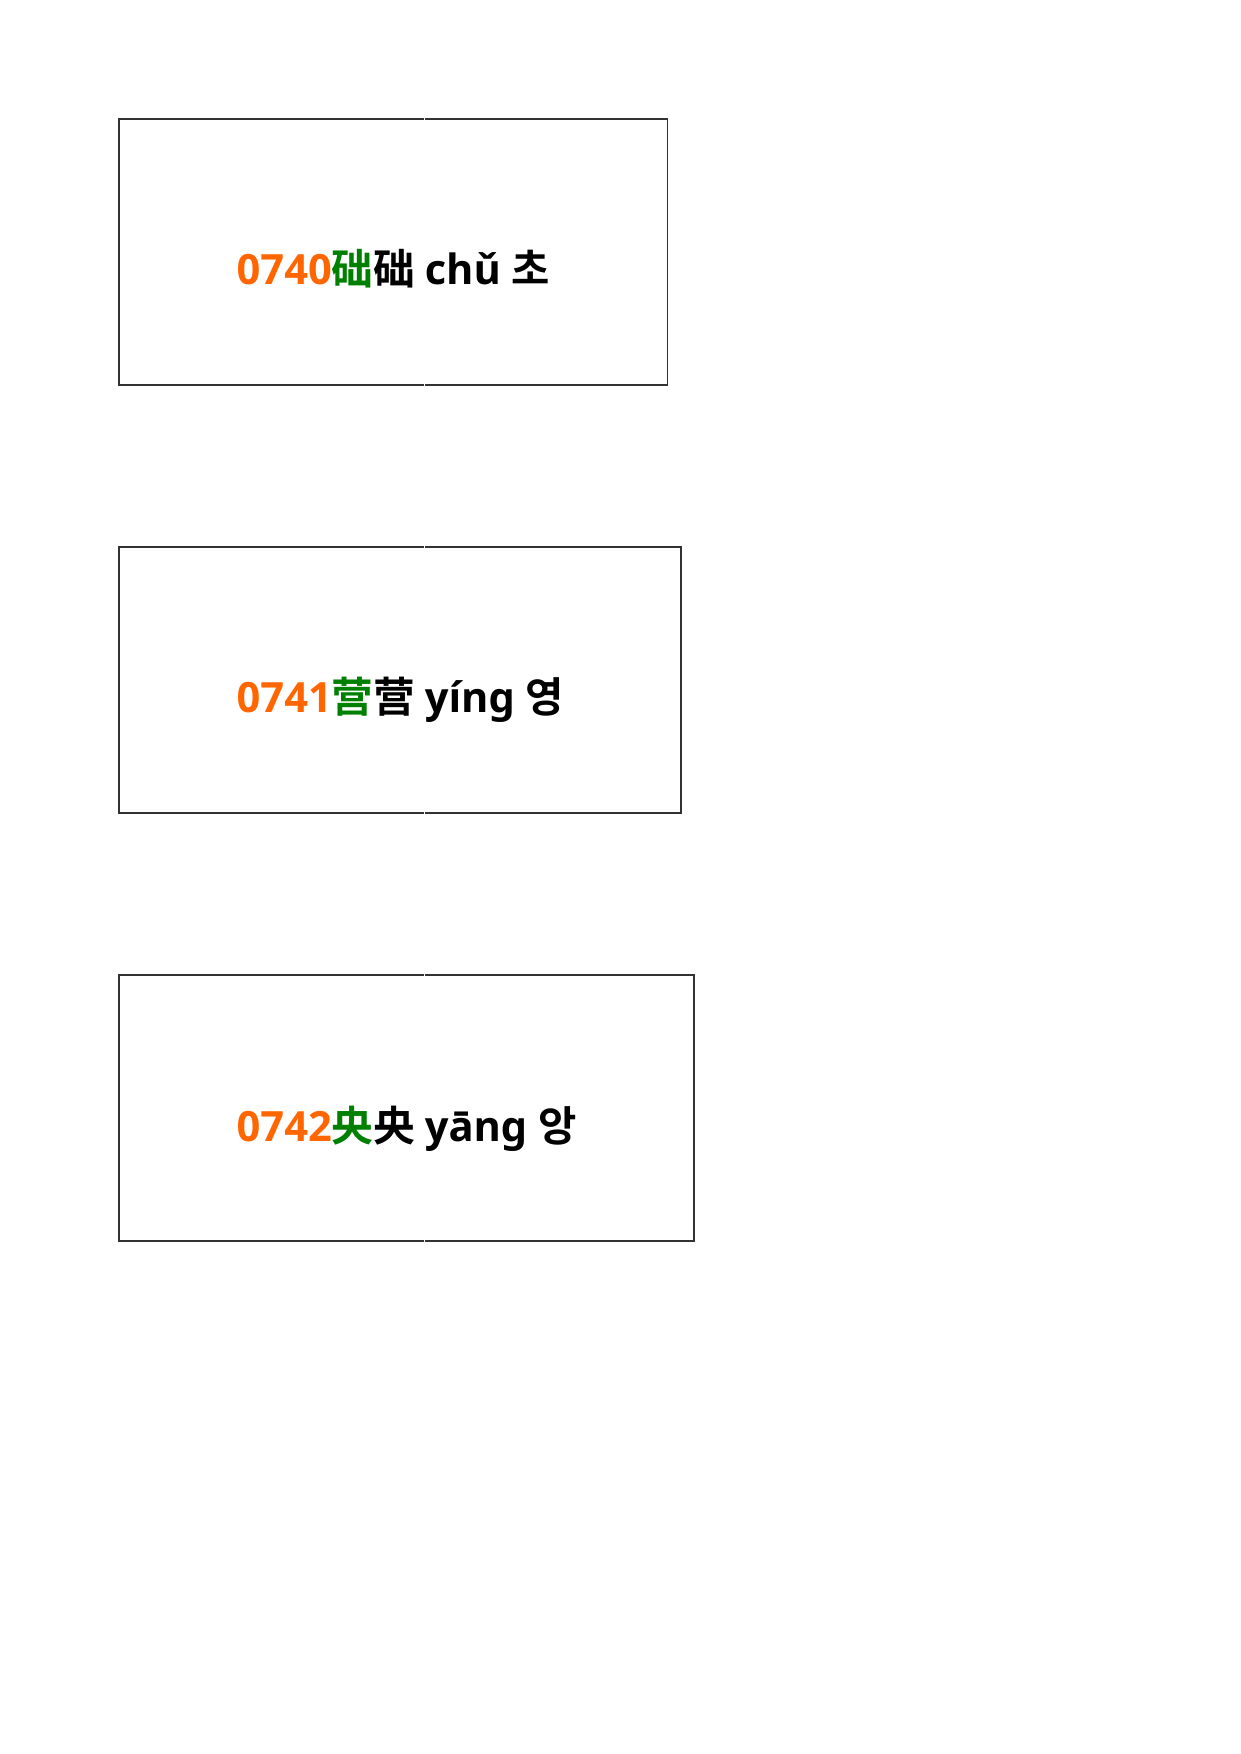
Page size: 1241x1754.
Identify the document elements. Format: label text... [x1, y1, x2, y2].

text 0740础础 chǔ 초 [120, 119, 667, 385]
text [682, 546, 1122, 814]
text [668, 118, 1122, 386]
text 0741营营 yíng 영 [120, 547, 680, 813]
text 0742央央 yāng 앙 [120, 975, 693, 1241]
text [695, 974, 1122, 1242]
